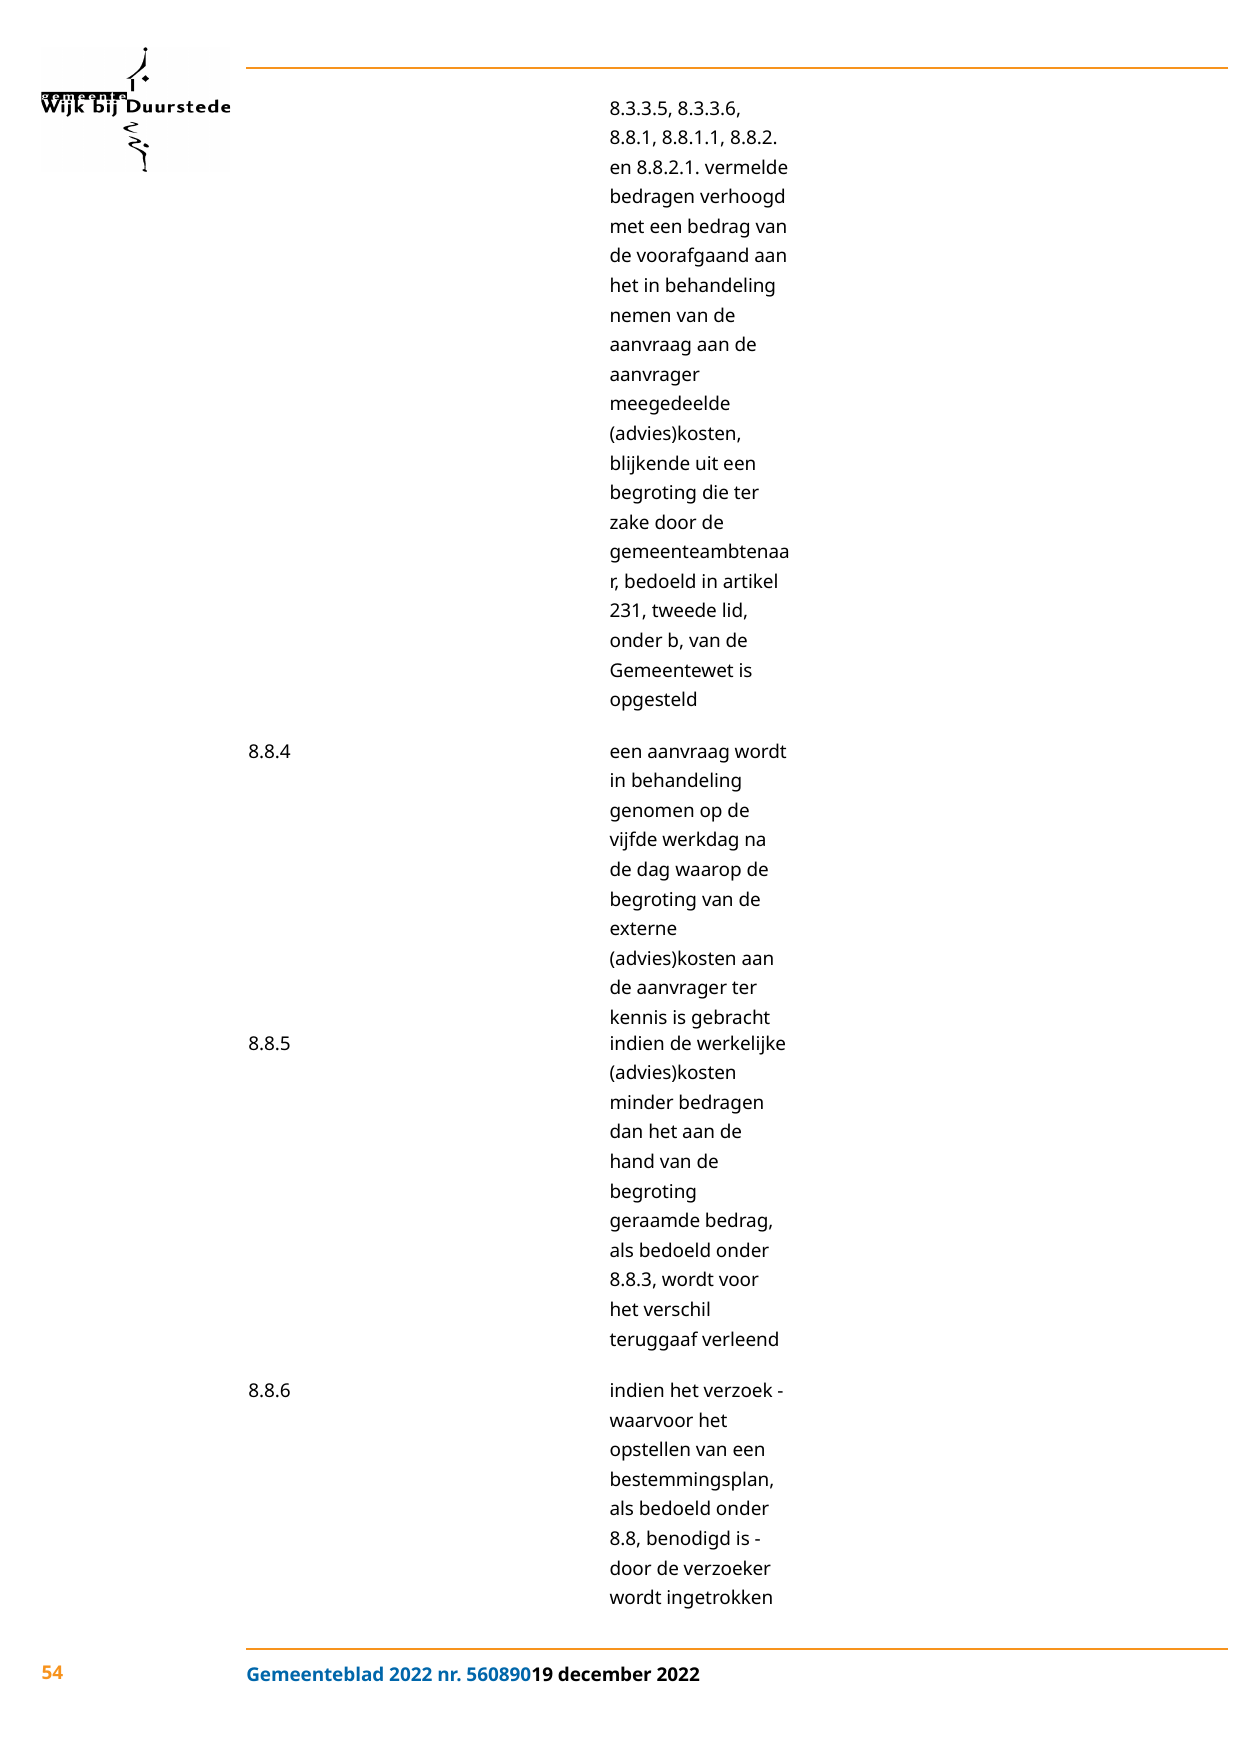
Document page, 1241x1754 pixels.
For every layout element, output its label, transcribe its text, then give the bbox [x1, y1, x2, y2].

table_cell [429, 1030, 609, 1351]
table_cell indien het verzoek - waarvoor het opstellen van een bestemmingsplan, als bedoeld onder 8.8, benodigd is - door de verzoeker wordt ingetrokken [609, 1377, 790, 1610]
table_cell 8.3.3.5, 8.3.3.6, 8.8.1, 8.8.1.1, 8.8.2. en 8.8.2.1. vermelde bedragen verhoogd met een bedrag van de voorafgaand aan het in behandeling nemen van de aanvraag aan de aanvrager meegedeelde (advies)kosten, blijkende uit een begroting die ter zake door de gemeenteambtenaar, bedoeld in artikel 231, tweede lid, onder b, van de Gemeentewet is opgesteld [609, 95, 790, 712]
table_cell [971, 712, 1152, 738]
table_cell [971, 738, 1152, 1030]
table_cell [971, 1030, 1152, 1351]
table_cell [429, 95, 609, 712]
table_cell [971, 95, 1152, 712]
table_cell [790, 1351, 971, 1377]
table_cell [429, 712, 609, 738]
table_cell [248, 95, 429, 712]
table_cell [609, 712, 790, 738]
table_cell [790, 1377, 971, 1610]
table_cell 8.8.4 [248, 738, 429, 1030]
table_cell [609, 1351, 790, 1377]
table_cell [790, 1030, 971, 1351]
table_cell [429, 1377, 609, 1610]
table_cell een aanvraag wordt in behandeling genomen op de vijfde werkdag na de dag waarop de begroting van de externe (advies)kosten aan de aanvrager ter kennis is gebracht [609, 738, 790, 1030]
table_cell [971, 1377, 1152, 1610]
table_cell [248, 1351, 429, 1377]
table_cell [248, 712, 429, 738]
table_cell 8.8.5 [248, 1030, 429, 1351]
table_cell 8.8.6 [248, 1377, 429, 1610]
table_cell [971, 1351, 1152, 1377]
table_cell [790, 712, 971, 738]
table_cell [429, 1351, 609, 1377]
table_cell [790, 738, 971, 1030]
table_cell [790, 95, 971, 712]
picture [41, 47, 231, 172]
table_cell indien de werkelijke (advies)kosten minder bedragen dan het aan de hand van de begroting geraamde bedrag, als bedoeld onder 8.8.3, wordt voor het verschil teruggaaf verleend [609, 1030, 790, 1351]
table_cell [429, 738, 609, 1030]
